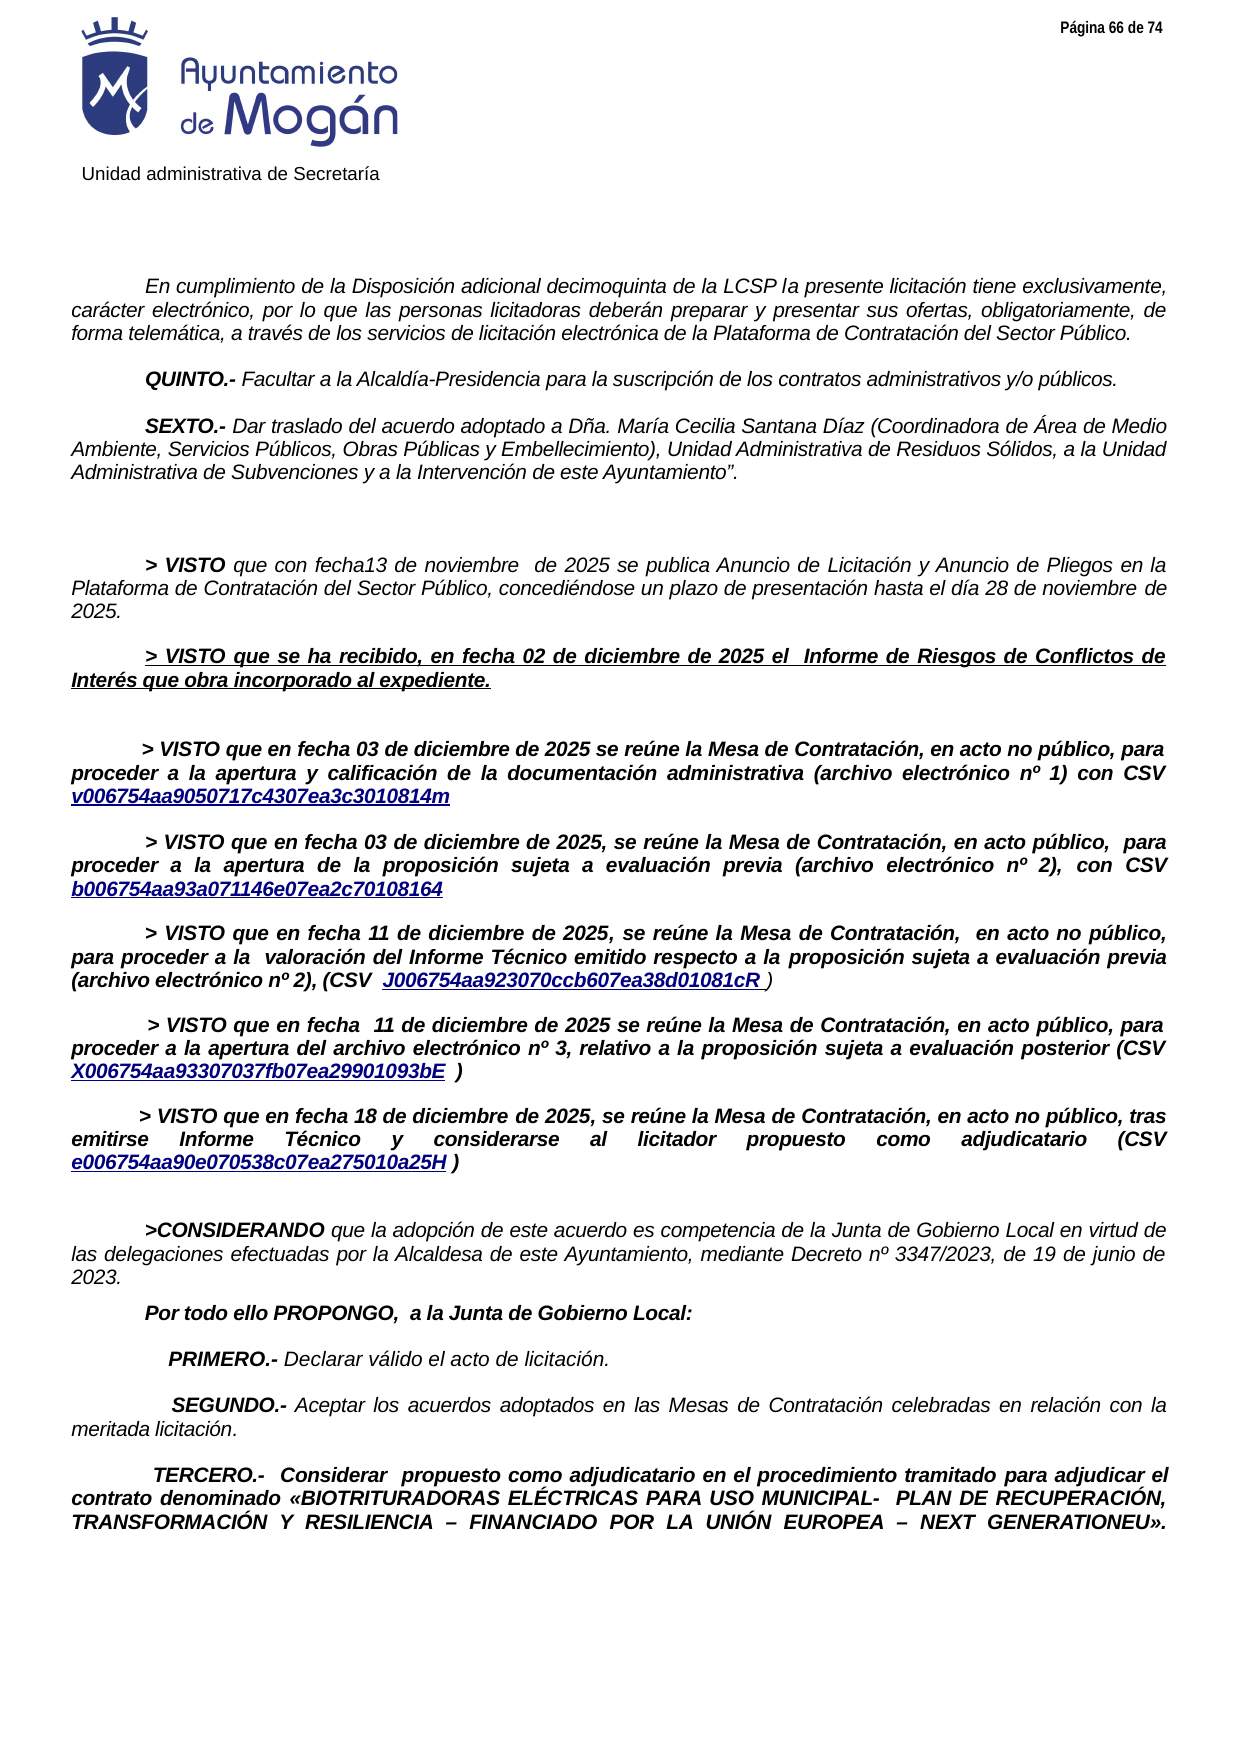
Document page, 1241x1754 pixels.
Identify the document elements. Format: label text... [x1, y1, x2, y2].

picture [81, 17, 398, 153]
text > VISTO que se ha recibido, en fecha 02 de diciembre de 2025 el Informe de Riesgos de Conflictos de Interés que obra incorporado al expediente. [71, 645, 1169, 691]
text SEGUNDO.- Aceptar los acuerdos adoptados en las Mesas de Contratación celebradas en relación con la meritada licitación. [71, 1394, 1169, 1441]
text > VISTO que en fecha 11 de diciembre de 2025, se reúne la Mesa de Contratación, en acto no público, para proceder a la valoración del Informe Técnico emitido respecto a la proposición sujeta a evaluación previa (archivo electrónico nº 2), (CSV J006754aa923070ccb607ea38d01081cR ) [71, 922, 1169, 992]
text PRIMERO.- Declarar válido el acto de licitación. [71, 1348, 1169, 1371]
text > VISTO que en fecha 18 de diciembre de 2025, se reúne la Mesa de Contratación, en acto no público, tras emitirse Informe Técnico y considerarse al licitador propuesto como adjudicatario (CSV e006754aa90e070538c07ea275010a25H ) [71, 1104, 1169, 1174]
text QUINTO.- Facultar a la Alcaldía-Presidencia para la suscripción de los contratos administrativos y/o públicos. [71, 368, 1169, 391]
text TERCERO.- Considerar propuesto como adjudicatario en el procedimiento tramitado para adjudicar el contrato denominado «BIOTRITURADORAS ELÉCTRICAS PARA USO MUNICIPAL- PLAN DE RECUPERACIÓN, TRANSFORMACIÓN Y RESILIENCIA – FINANCIADO POR LA UNIÓN EUROPEA – NEXT GENERATIONEU». [71, 1464, 1169, 1533]
text Por todo ello PROPONGO, a la Junta de Gobierno Local: [71, 1301, 1169, 1324]
text >CONSIDERANDO que la adopción de este acuerdo es competencia de la Junta de Gobierno Local en virtud de las delegaciones efectuadas por la Alcaldesa de este Ayuntamiento, mediante Decreto nº 3347/2023, de 19 de junio de 2023. [71, 1219, 1169, 1289]
text > VISTO que con fecha13 de noviembre de 2025 se publica Anuncio de Licitación y Anuncio de Pliegos en la Plataforma de Contratación del Sector Público, concediéndose un plazo de presentación hasta el día 28 de noviembre de 2025. [71, 554, 1169, 623]
text > VISTO que en fecha 03 de diciembre de 2025 se reúne la Mesa de Contratación, en acto no público, para proceder a la apertura y calificación de la documentación administrativa (archivo electrónico nº 1) con CSV v006754aa9050717c4307ea3c3010814m [71, 738, 1169, 807]
text > VISTO que en fecha 03 de diciembre de 2025, se reúne la Mesa de Contratación, en acto público, para proceder a la apertura de la proposición sujeta a evaluación previa (archivo electrónico nº 2), con CSV b006754aa93a071146e07ea2c70108164 [71, 831, 1169, 900]
text SEXTO.- Dar traslado del acuerdo adoptado a Dña. María Cecilia Santana Díaz (Coordinadora de Área de Medio Ambiente, Servicios Públicos, Obras Públicas y Embellecimiento), Unidad Administrativa de Residuos Sólidos, a la Unidad Administrativa de Subvenciones y a la Intervención de este Ayuntamiento”. [71, 414, 1169, 484]
text En cumplimiento de la Disposición adicional decimoquinta de la LCSP la presente licitación tiene exclusivamente, carácter electrónico, por lo que las personas licitadoras deberán preparar y presentar sus ofertas, obligatoriamente, de forma telemática, a través de los servicios de licitación electrónica de la Plataforma de Contratación del Sector Público. [71, 275, 1169, 344]
text > VISTO que en fecha 11 de diciembre de 2025 se reúne la Mesa de Contratación, en acto público, para proceder a la apertura del archivo electrónico nº 3, relativo a la proposición sujeta a evaluación posterior (CSV X006754aa93307037fb07ea29901093bE ) [71, 1013, 1169, 1083]
